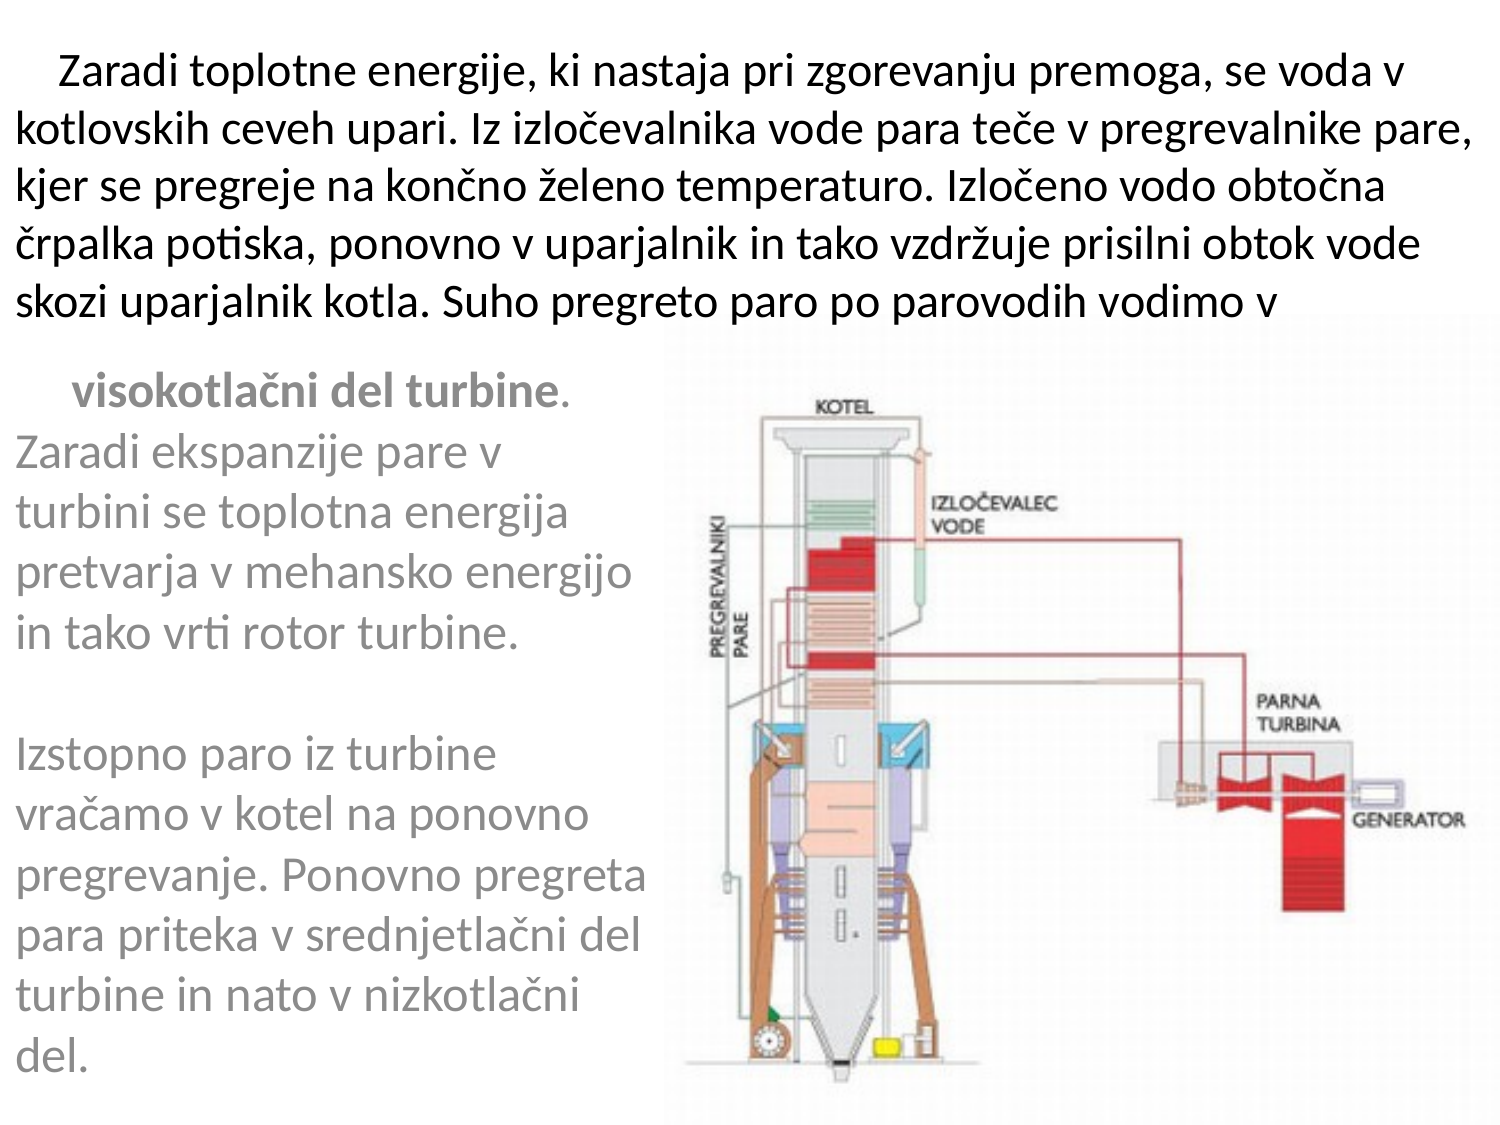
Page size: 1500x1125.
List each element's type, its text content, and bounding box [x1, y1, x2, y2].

list visokotlačni del turbine. Zaradi ekspanzije pare v turbini se toplotna energija pretvarja v mehansko energijo in tako vrti rotor turbine. Izstopno paro iz turbine vračamo v kotel na ponovno pregrevanje. Ponovno pregreta para priteka v srednjetlačni del turbine in nato v nizkotlačni del. [0, 349, 663, 1125]
list Zaradi toplotne energije, ki nastaja pri zgorevanju premoga, se voda v kotlovskih ceveh upari. Iz izločevalnika vode para teče v pregrevalnike pare, kjer se pregreje na končno želeno temperaturo. Izločeno vodo obtočna črpalka potiska, ponovno v uparjalnik in tako vzdržuje prisilni obtok vode skozi uparjalnik kotla. Suho pregreto paro po parovodih vodimo v [0, 30, 1500, 398]
picture [664, 398, 1500, 1125]
